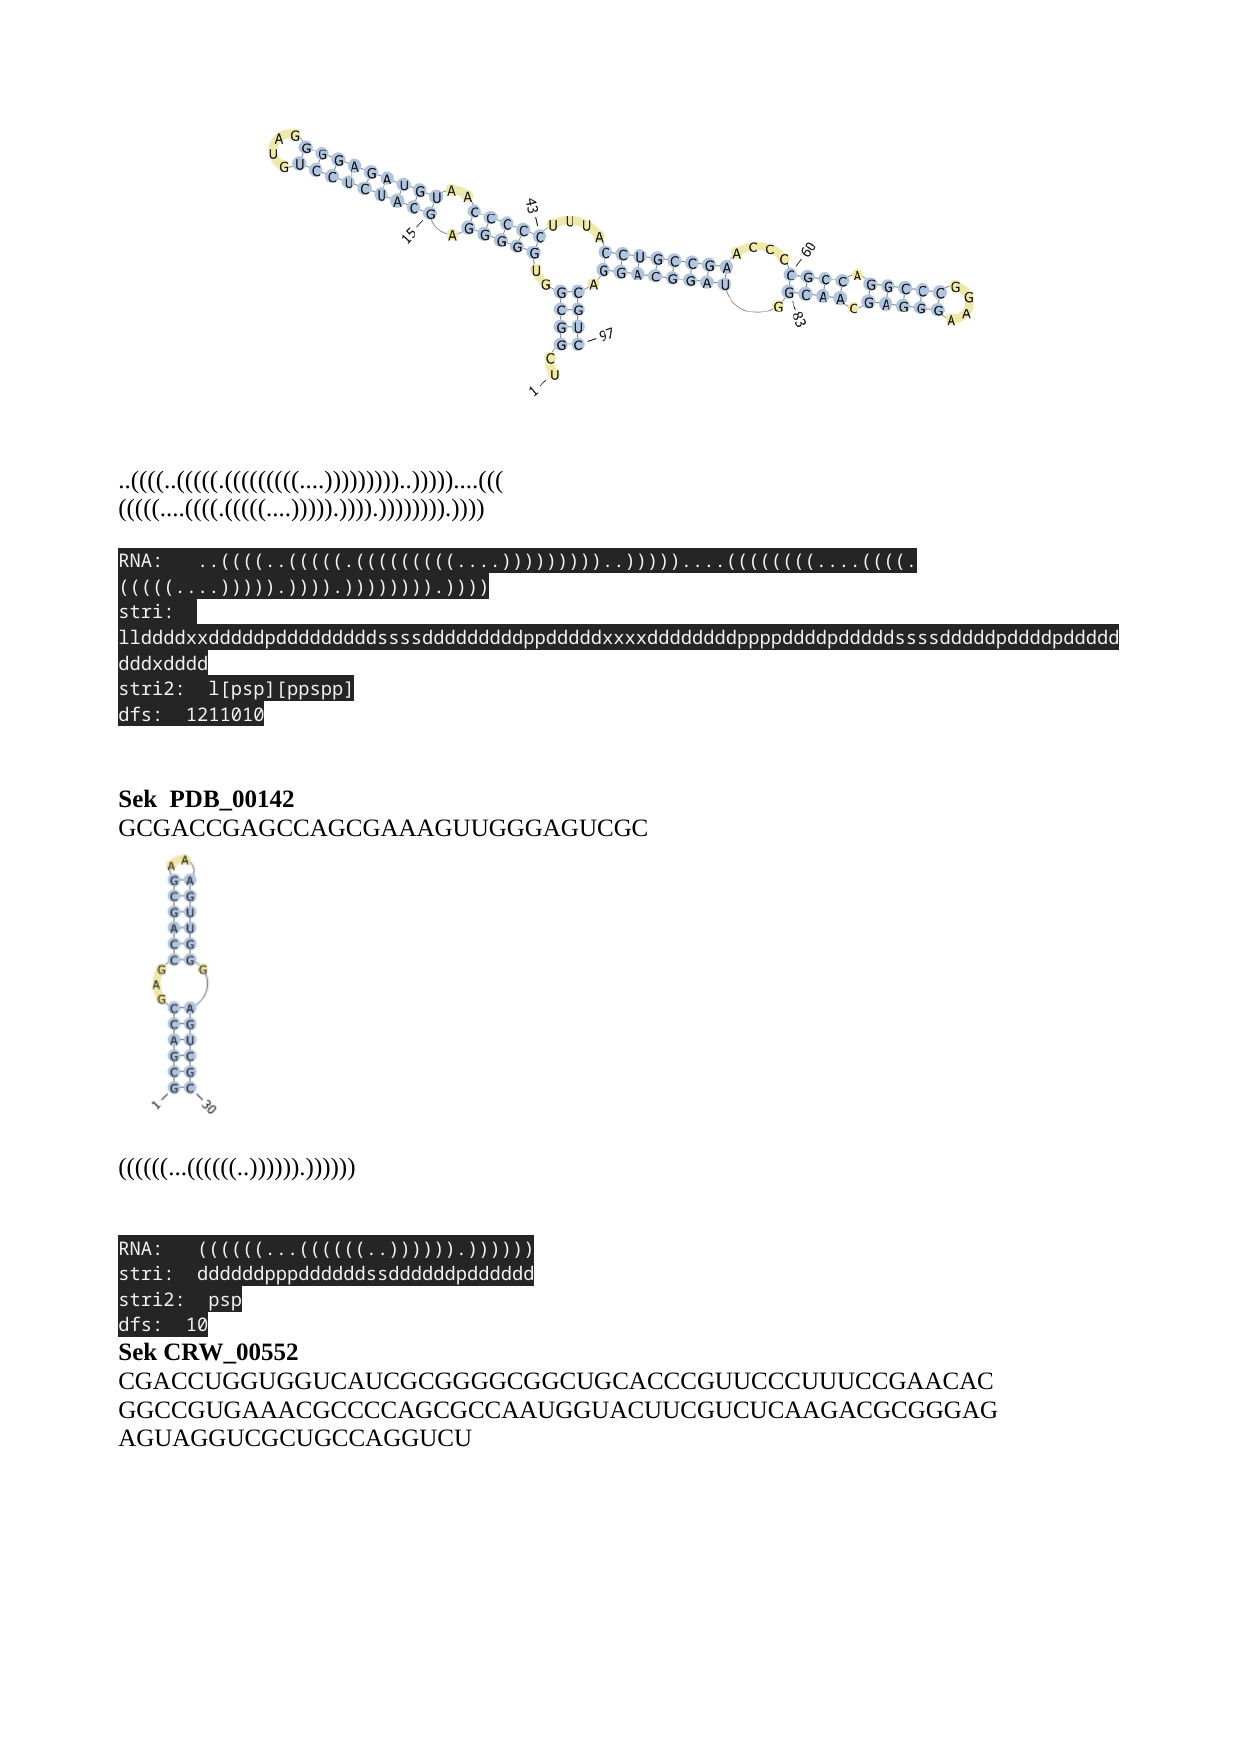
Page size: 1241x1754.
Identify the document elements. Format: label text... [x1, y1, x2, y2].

text GGCCGUGAAACGCCCCAGCGCCAAUGGUACUUCGUCUCAAGACGCGGGAG [118, 1395, 1122, 1423]
text dfs: 1211010 [118, 701, 1122, 726]
picture [140, 845, 227, 1124]
text ..((((..(((((.(((((((((....)))))))))..)))))....((( [118, 465, 1122, 493]
text AGUAGGUCGCUGCCAGGUCU [118, 1423, 1122, 1452]
text RNA: ..((((..(((((.(((((((((....)))))))))..)))))....((((((((....((((.(((((....))))).)))).)))))))).)))) [118, 548, 1122, 599]
text stri: ddddddpppddddddssddddddpdddddd [118, 1261, 1122, 1286]
text stri2: psp [118, 1286, 1122, 1312]
picture [257, 118, 983, 408]
text stri: llddddxxdddddpdddddddddssssdddddddddppdddddxxxxddddddddppppddddpdddddssssdddddpddddpddddddddxdddd [118, 599, 1122, 675]
text stri2: l[psp][ppspp] [118, 675, 1122, 701]
text Sek CRW_00552 [118, 1337, 1122, 1366]
text dfs: 10 [118, 1312, 1122, 1337]
text CGACCUGGUGGUCAUCGCGGGGCGGCUGCACCCGUUCCCUUUCCGAACAC [118, 1366, 1122, 1395]
text RNA: ((((((...((((((..)))))).)))))) [118, 1235, 1122, 1261]
text (((((....((((.(((((....))))).)))).)))))))).)))) [118, 493, 1122, 522]
text GCGACCGAGCCAGCGAAAGUUGGGAGUCGC [118, 813, 1122, 841]
text Sek PDB_00142 [118, 784, 1122, 813]
text ((((((...((((((..)))))).)))))) [118, 1152, 1122, 1181]
